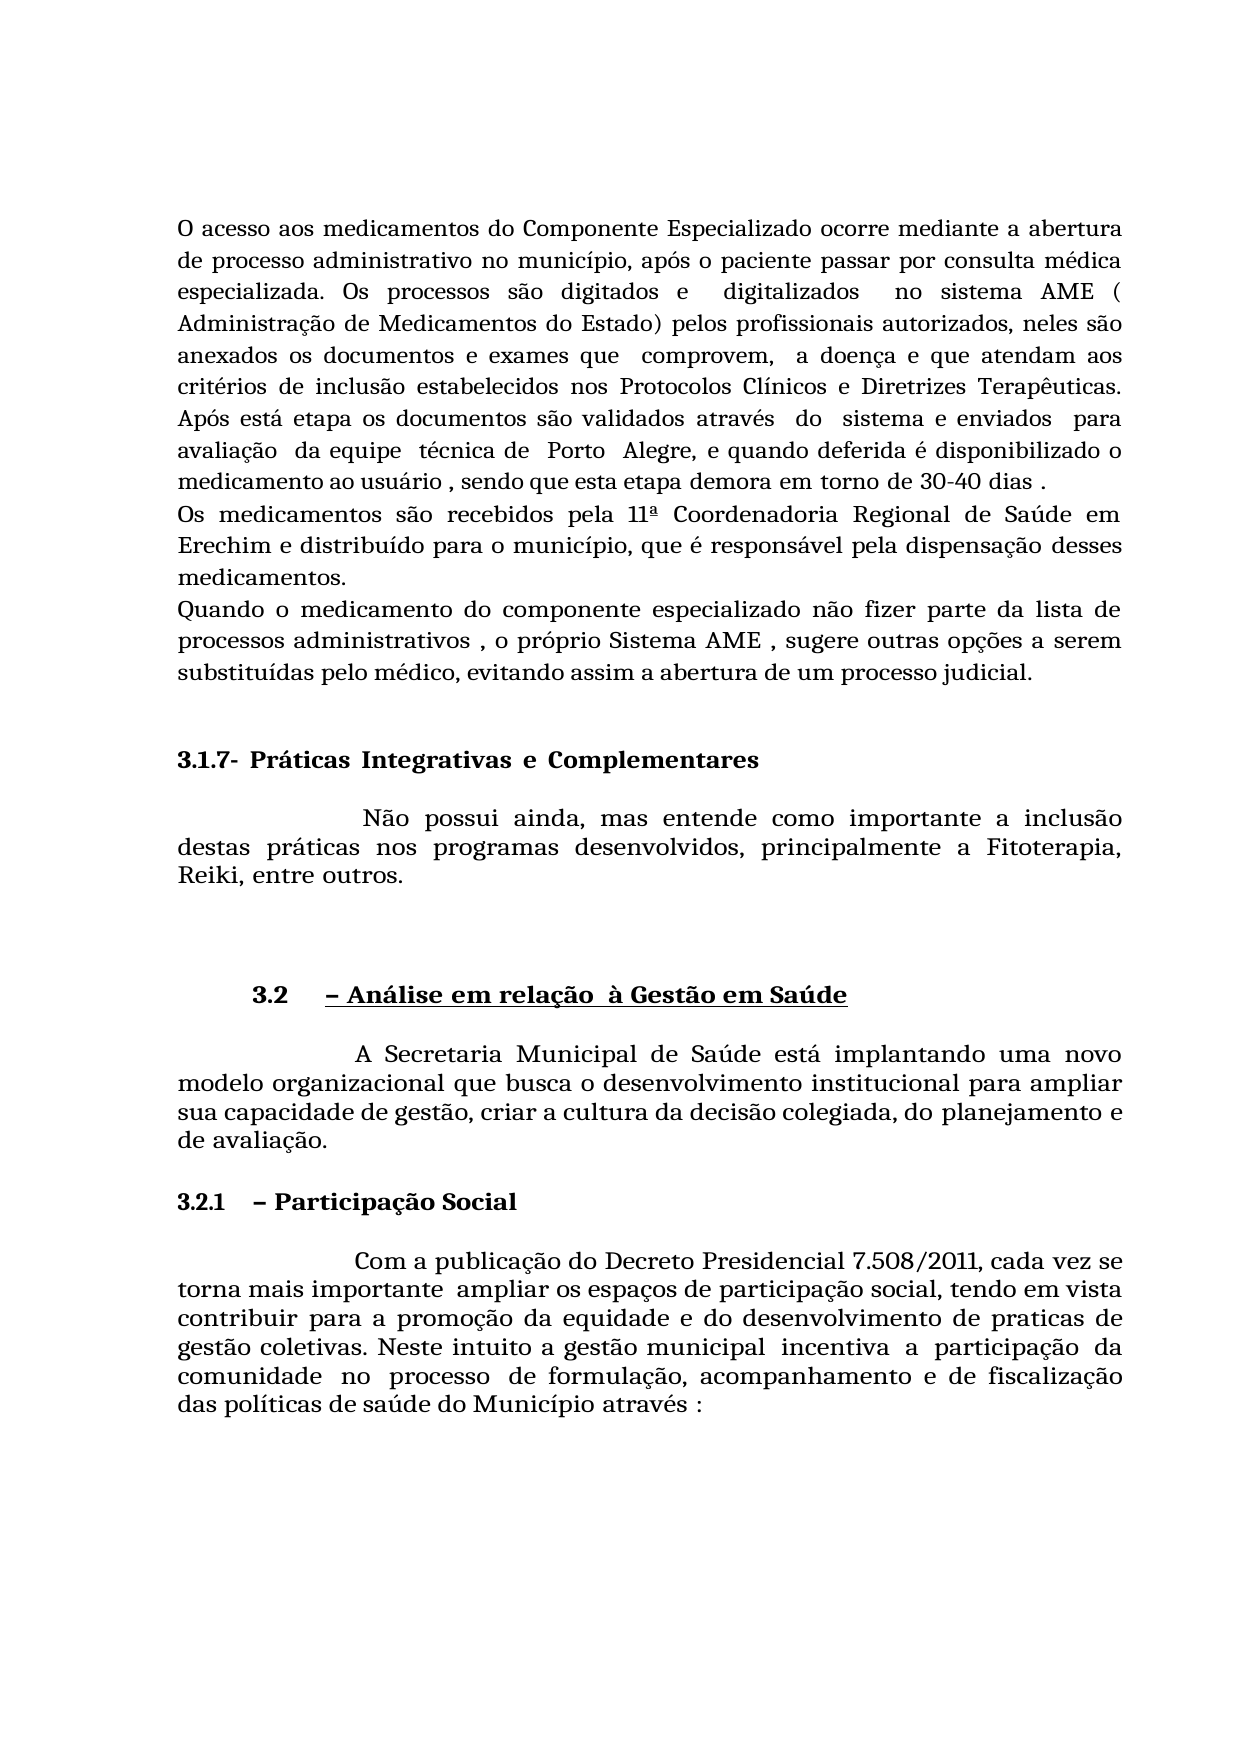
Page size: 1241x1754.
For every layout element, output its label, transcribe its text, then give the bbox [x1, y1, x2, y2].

text O acesso aos medicamentos do Componente Especializado ocorre mediante a abertura de processo administrativo no município, após o paciente passar por consulta médica especializada. Os processos são digitados e digitalizados no sistema AME ( Administração de Medicamentos do Estado) pelos profissionais autorizados, neles são anexados os documentos e exames que comprovem, a doença e que atendam aos critérios de inclusão estabelecidos nos Protocolos Clínicos e Diretrizes Terapêuticas. Após está etapa os documentos são validados através do sistema e enviados para avaliação da equipe técnica de Porto Alegre, e quando deferida é disponibilizado o medicamento ao usuário , sendo que esta etapa demora em torno de 30-40 dias . [177, 215, 1122, 496]
text A Secretaria Municipal de Saúde está implantando uma novo modelo organizacional que busca o desenvolvimento institucional para ampliar sua capacidade de gestão, criar a cultura da decisão colegiada, do planejamento e de avaliação. [177, 1040, 1123, 1155]
subtitle – Participação Social [177, 1184, 1221, 1218]
subtitle 3.1.7- Práticas Integrativas e Complementares [177, 746, 1221, 775]
text 3.2 – Análise em relação à Gestão em Saúde [252, 977, 1221, 1011]
text Os medicamentos são recebidos pela 11ª Coordenadoria Regional de Saúde em Erechim e distribuído para o município, que é responsável pela dispensação desses medicamentos. [177, 500, 1122, 591]
text Quando o medicamento do componente especializado não fizer parte da lista de processos administrativos , o próprio Sistema AME , sugere outras opções a serem substituídas pelo médico, evitando assim a abertura de um processo judicial. [177, 596, 1122, 686]
text Com a publicação do Decreto Presidencial 7.508/2011, cada vez se torna mais importante ampliar os espaços de participação social, tendo em vista contribuir para a promoção da equidade e do desenvolvimento de praticas de gestão coletivas. Neste intuito a gestão municipal incentiva a participação da comunidade no processo de formulação, acompanhamento e de fiscalização das políticas de saúde do Município através : [177, 1247, 1123, 1419]
text Não possui ainda, mas entende como importante a inclusão destas práticas nos programas desenvolvidos, principalmente a Fitoterapia, Reiki, entre outros. [177, 804, 1123, 890]
